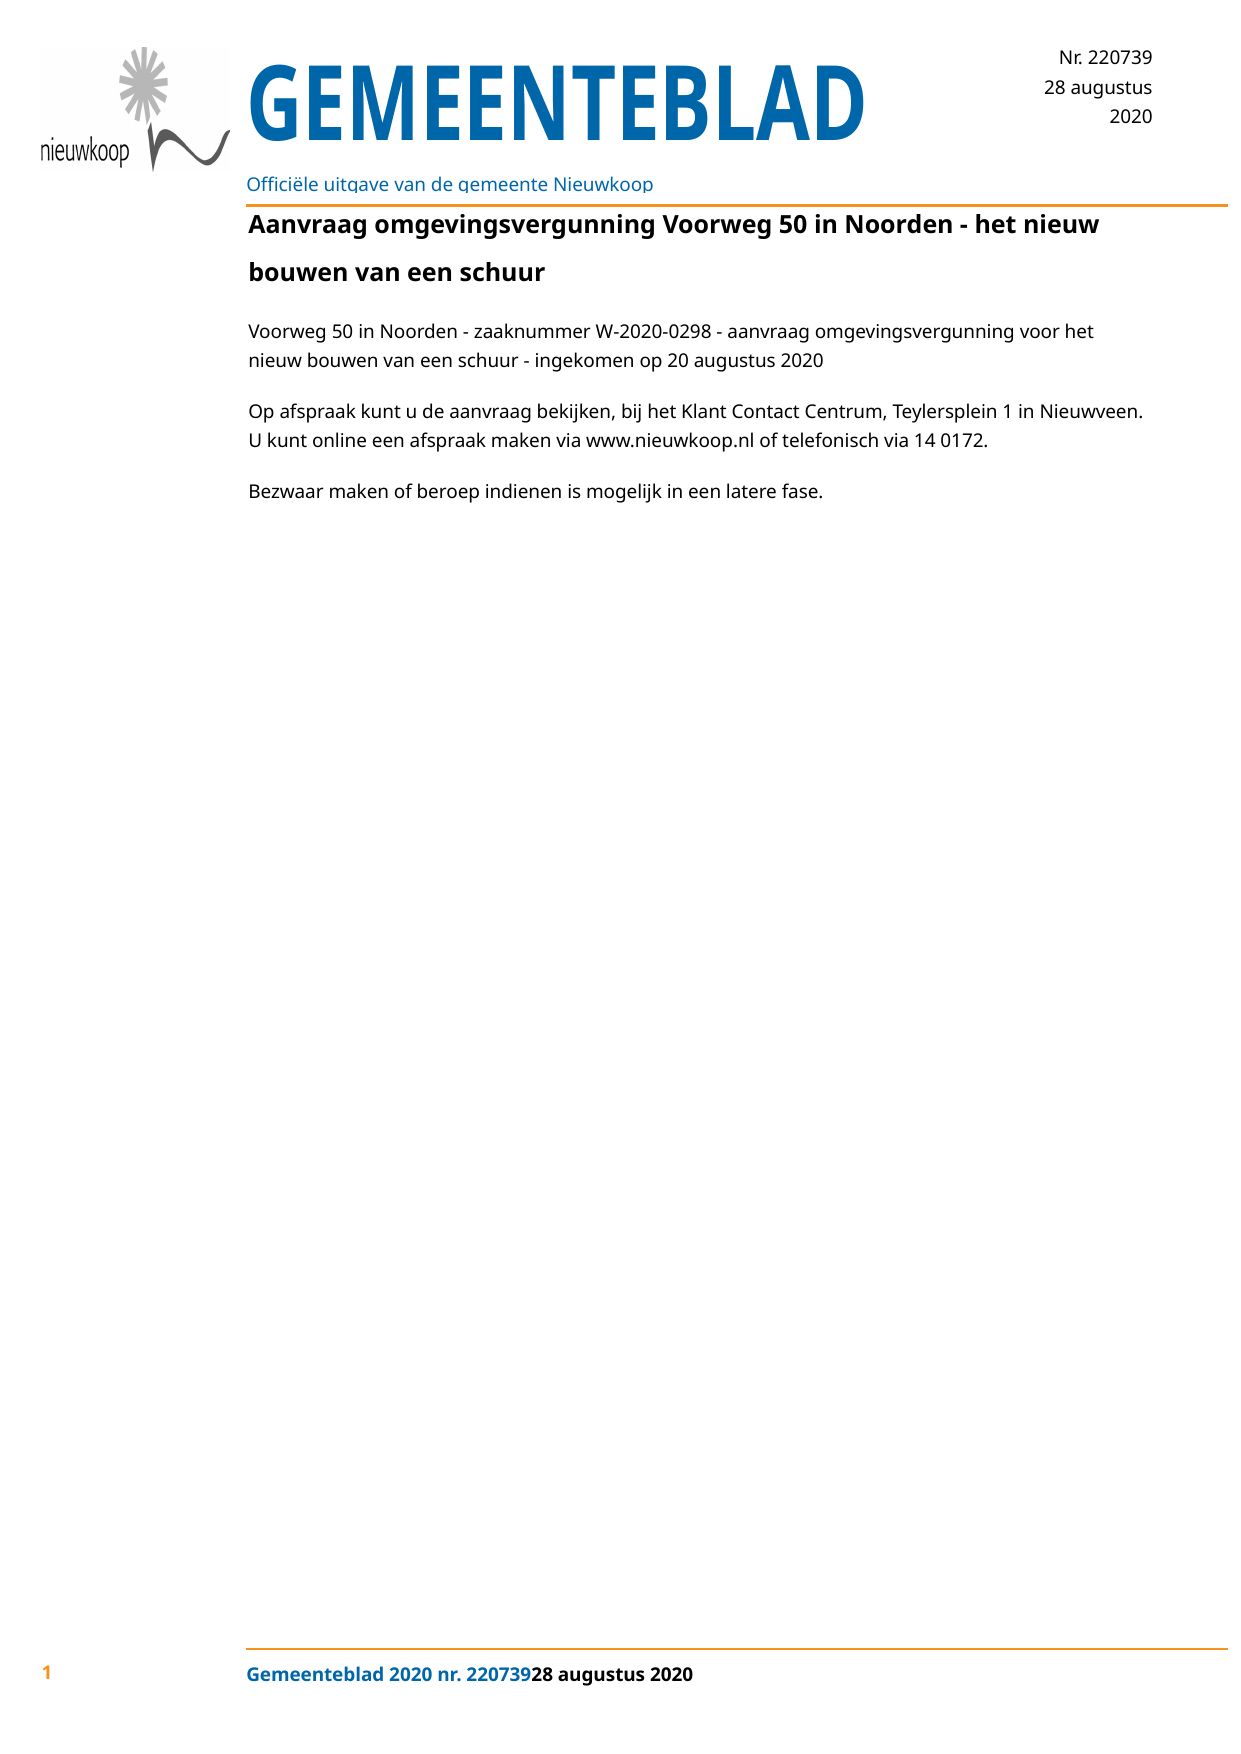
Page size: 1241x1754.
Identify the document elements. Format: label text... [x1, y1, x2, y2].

text Aanvraag omgevingsvergunning Voorweg 50 in Noorden - het nieuw bouwen van een schuur [248, 207, 1152, 288]
text Voorweg 50 in Noorden - zaaknummer W-2020-0298 - aanvraag omgevingsvergunning voor het nieuw bouwen van een schuur - ingekomen op 20 augustus 2020 [248, 318, 1152, 373]
picture [41, 47, 231, 172]
text Bezwaar maken of beroep indienen is mogelijk in een latere fase. [248, 478, 1152, 504]
text Op afspraak kunt u de aanvraag bekijken, bij het Klant Contact Centrum, Teylersplein 1 in Nieuwveen. U kunt online een afspraak maken via www.nieuwkoop.nl of telefonisch via 14 0172. [248, 398, 1152, 453]
